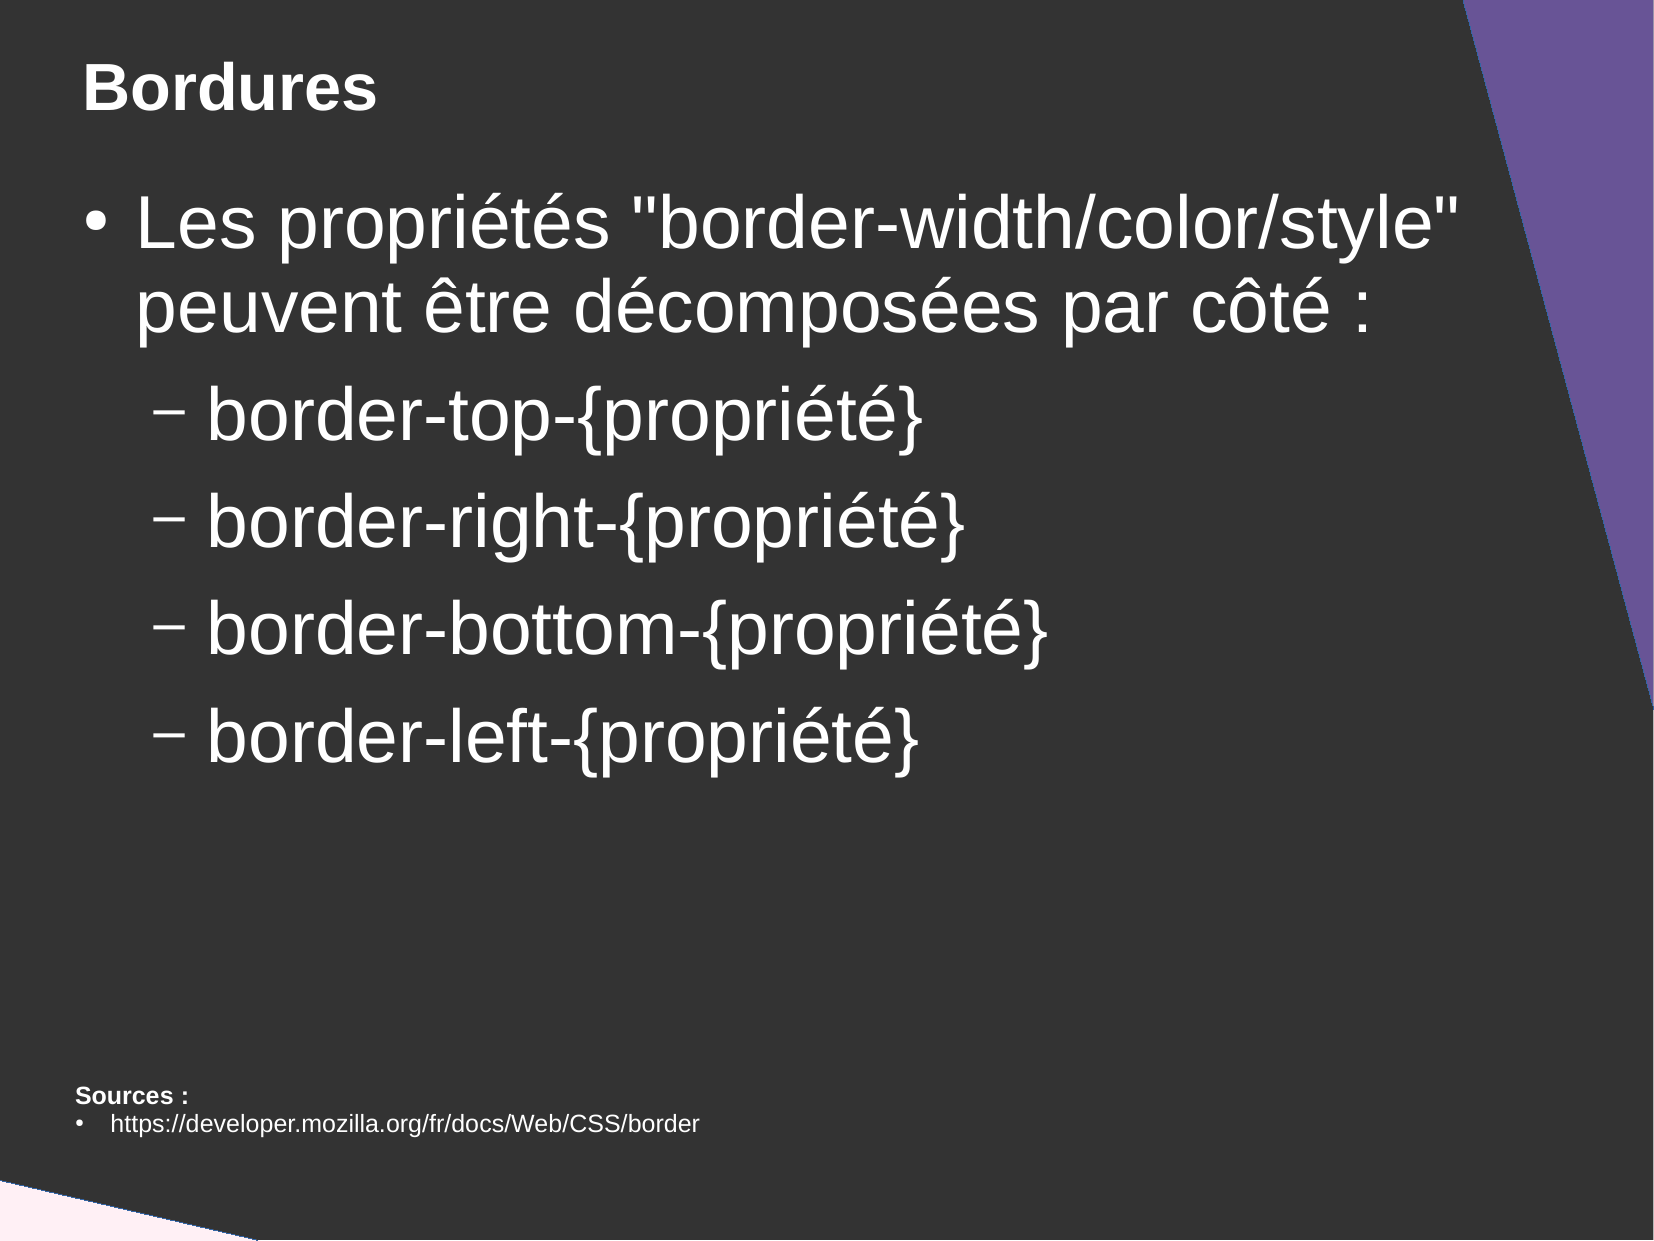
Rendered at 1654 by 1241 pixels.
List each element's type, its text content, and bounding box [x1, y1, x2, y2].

text_box [1463, 0, 1654, 710]
title Bordures [82, 49, 1571, 130]
text_box [0, 1180, 262, 1241]
text_box Sources : https://developer.mozilla.org/fr/docs/Web/CSS/border [60, 1074, 1546, 1217]
list Les propriétés "border-width/color/style" peuvent être décomposées par côté : border-top-{propriété} border-right-{propriété} border-bottom-{propriété} border-left-{propriété} [64, 180, 1604, 815]
